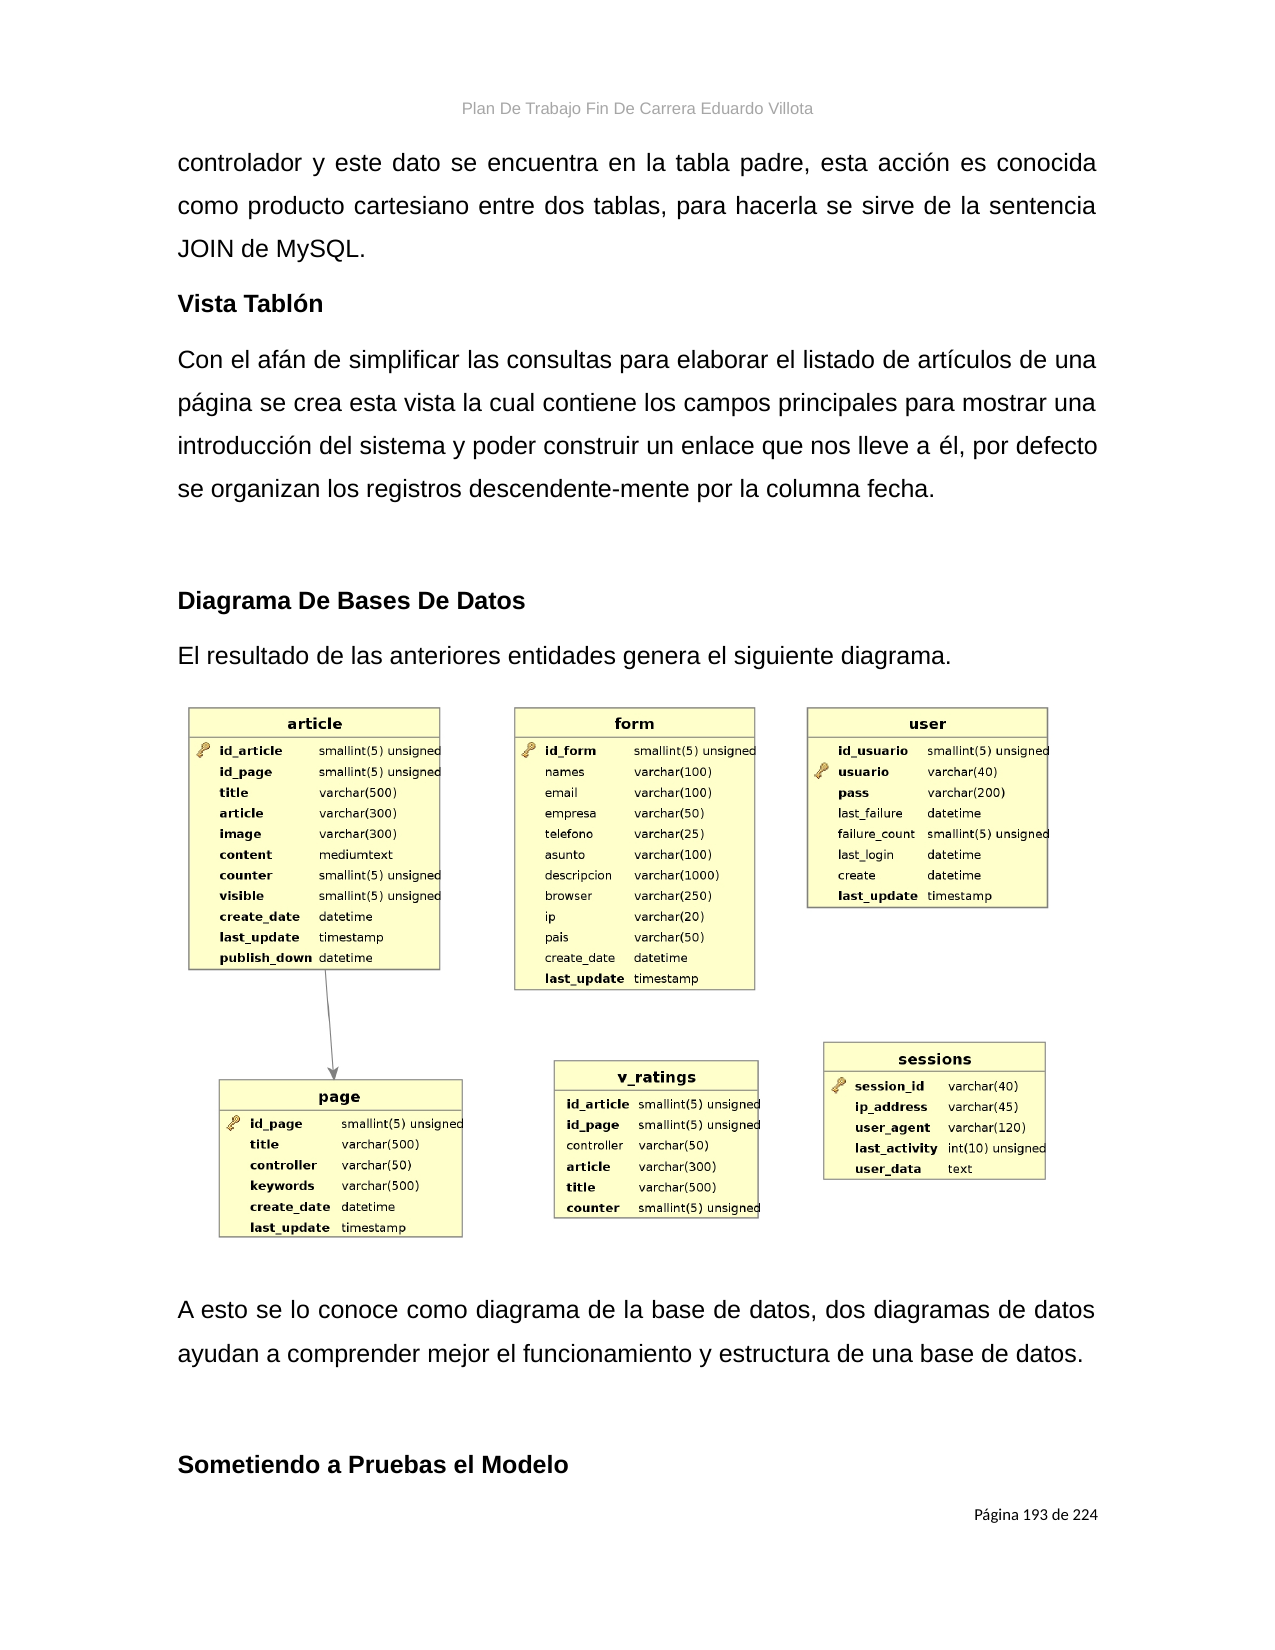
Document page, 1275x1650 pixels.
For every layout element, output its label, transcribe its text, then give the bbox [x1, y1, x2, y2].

text Diagrama De Bases De Datos [177, 586, 1098, 614]
text El resultado de las anteriores entidades genera el siguiente diagrama. [177, 641, 1098, 670]
text controlador y este dato se encuentra en la tabla padre, esta acción es conocida como producto cartesiano entre dos tablas, para hacerla se sirve de la sentencia JOIN de MySQL. [177, 148, 1098, 263]
text Sometiendo a Pruebas el Modelo [177, 1450, 1098, 1478]
text Con el afán de simplificar las consultas para elaborar el listado de artículos de una página se crea esta vista la cual contiene los campos principales para mostrar una introducción del sistema y poder construir un enlace que nos lleve a él, por defecto se organizan los registros descendente-mente por la columna fecha. [177, 345, 1098, 503]
picture [177, 697, 1098, 1281]
text A esto se lo conoce como diagrama de la base de datos, dos diagramas de datos ayudan a comprender mejor el funcionamiento y estructura de una base de datos. [177, 1281, 1098, 1367]
text Vista Tablón [177, 289, 1098, 318]
